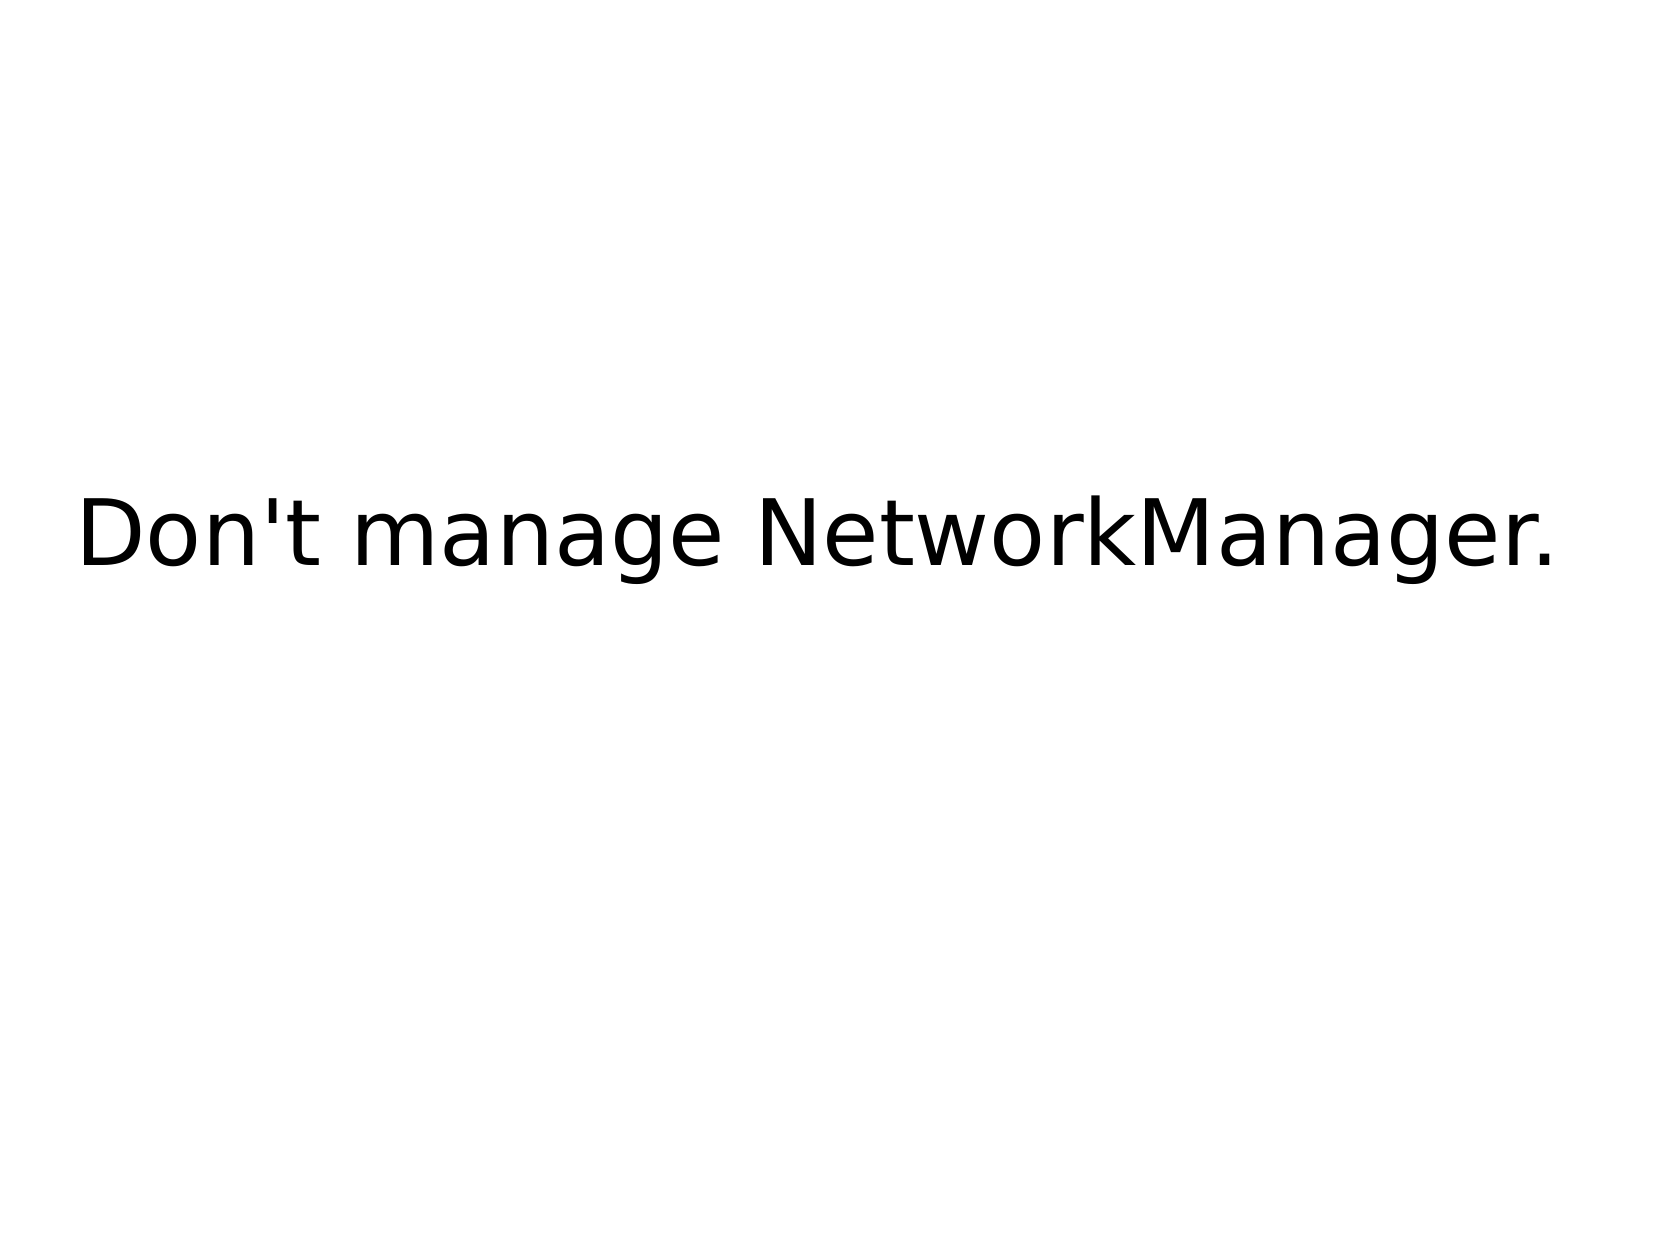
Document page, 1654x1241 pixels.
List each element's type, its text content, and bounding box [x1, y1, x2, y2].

title Don't manage NetworkManager. [75, 430, 1563, 638]
